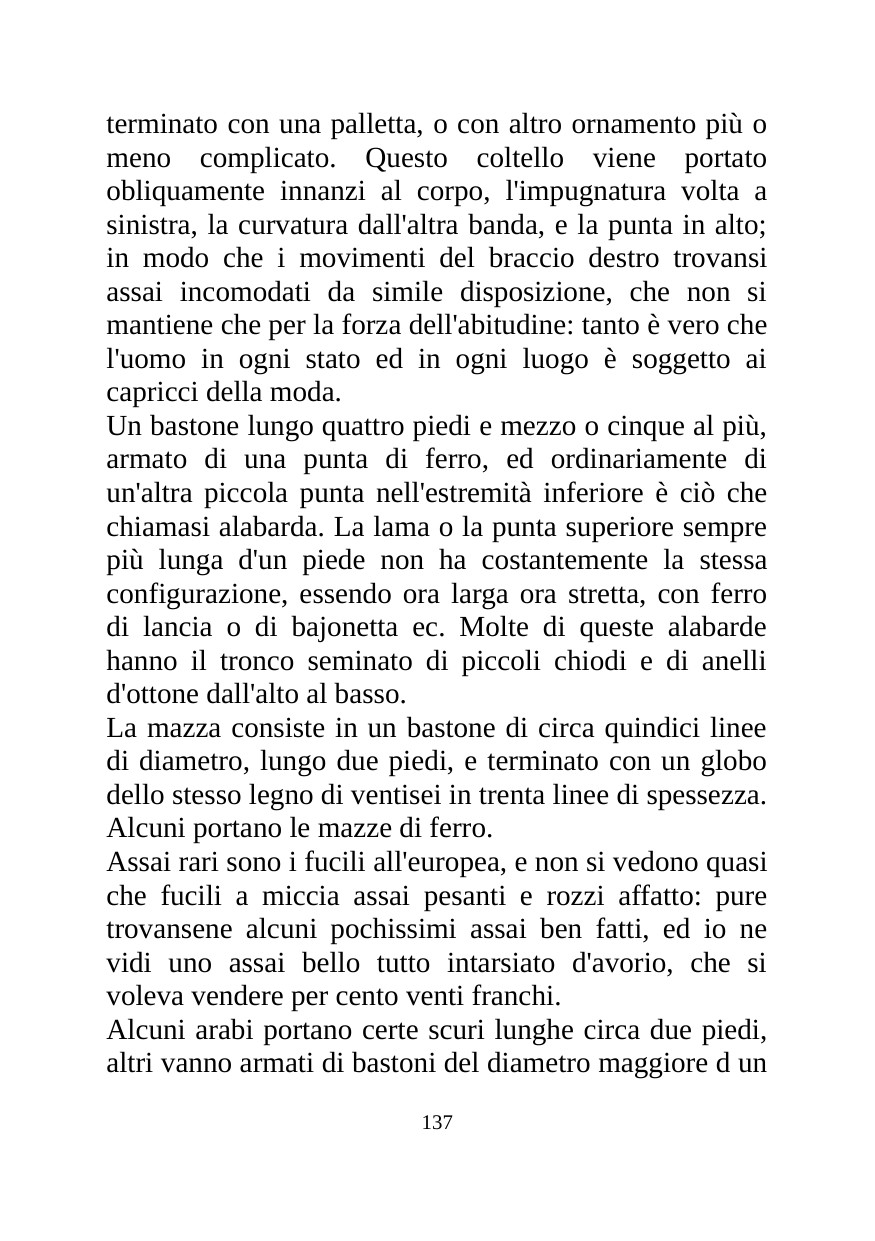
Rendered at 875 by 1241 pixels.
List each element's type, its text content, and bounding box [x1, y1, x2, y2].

text terminato con una palletta, o con altro ornamento più o meno complicato. Questo coltello viene portato obliquamente innanzi al corpo, l'impugnatura volta a sinistra, la curvatura dall'altra banda, e la punta in alto; in modo che i movimenti del braccio destro trovansi assai incomodati da simile disposizione, che non si mantiene che per la forza dell'abitudine: tanto è vero che l'uomo in ogni stato ed in ogni luogo è soggetto ai capricci della moda. [106, 106, 768, 408]
text Alcuni arabi portano certe scuri lunghe circa due piedi, altri vanno armati di bastoni del diametro maggiore d un [106, 1012, 768, 1079]
text Assai rari sono i fucili all'europea, e non si vedono quasi che fucili a miccia assai pesanti e rozzi affatto: pure trovansene alcuni pochissimi assai ben fatti, ed io ne vidi uno assai bello tutto intarsiato d'avorio, che si voleva vendere per cento venti franchi. [106, 844, 768, 1012]
text La mazza consiste in un bastone di circa quindici linee di diametro, lungo due piedi, e terminato con un globo dello stesso legno di ventisei in trenta linee di spessezza. Alcuni portano le mazze di ferro. [106, 710, 768, 844]
text Un bastone lungo quattro piedi e mezzo o cinque al più, armato di una punta di ferro, ed ordinariamente di un'altra piccola punta nell'estremità inferiore è ciò che chiamasi alabarda. La lama o la punta superiore sempre più lunga d'un piede non ha costantemente la stessa configurazione, essendo ora larga ora stretta, con ferro di lancia o di bajonetta ec. Molte di queste alabarde hanno il tronco seminato di piccoli chiodi e di anelli d'ottone dall'alto al basso. [106, 408, 768, 710]
